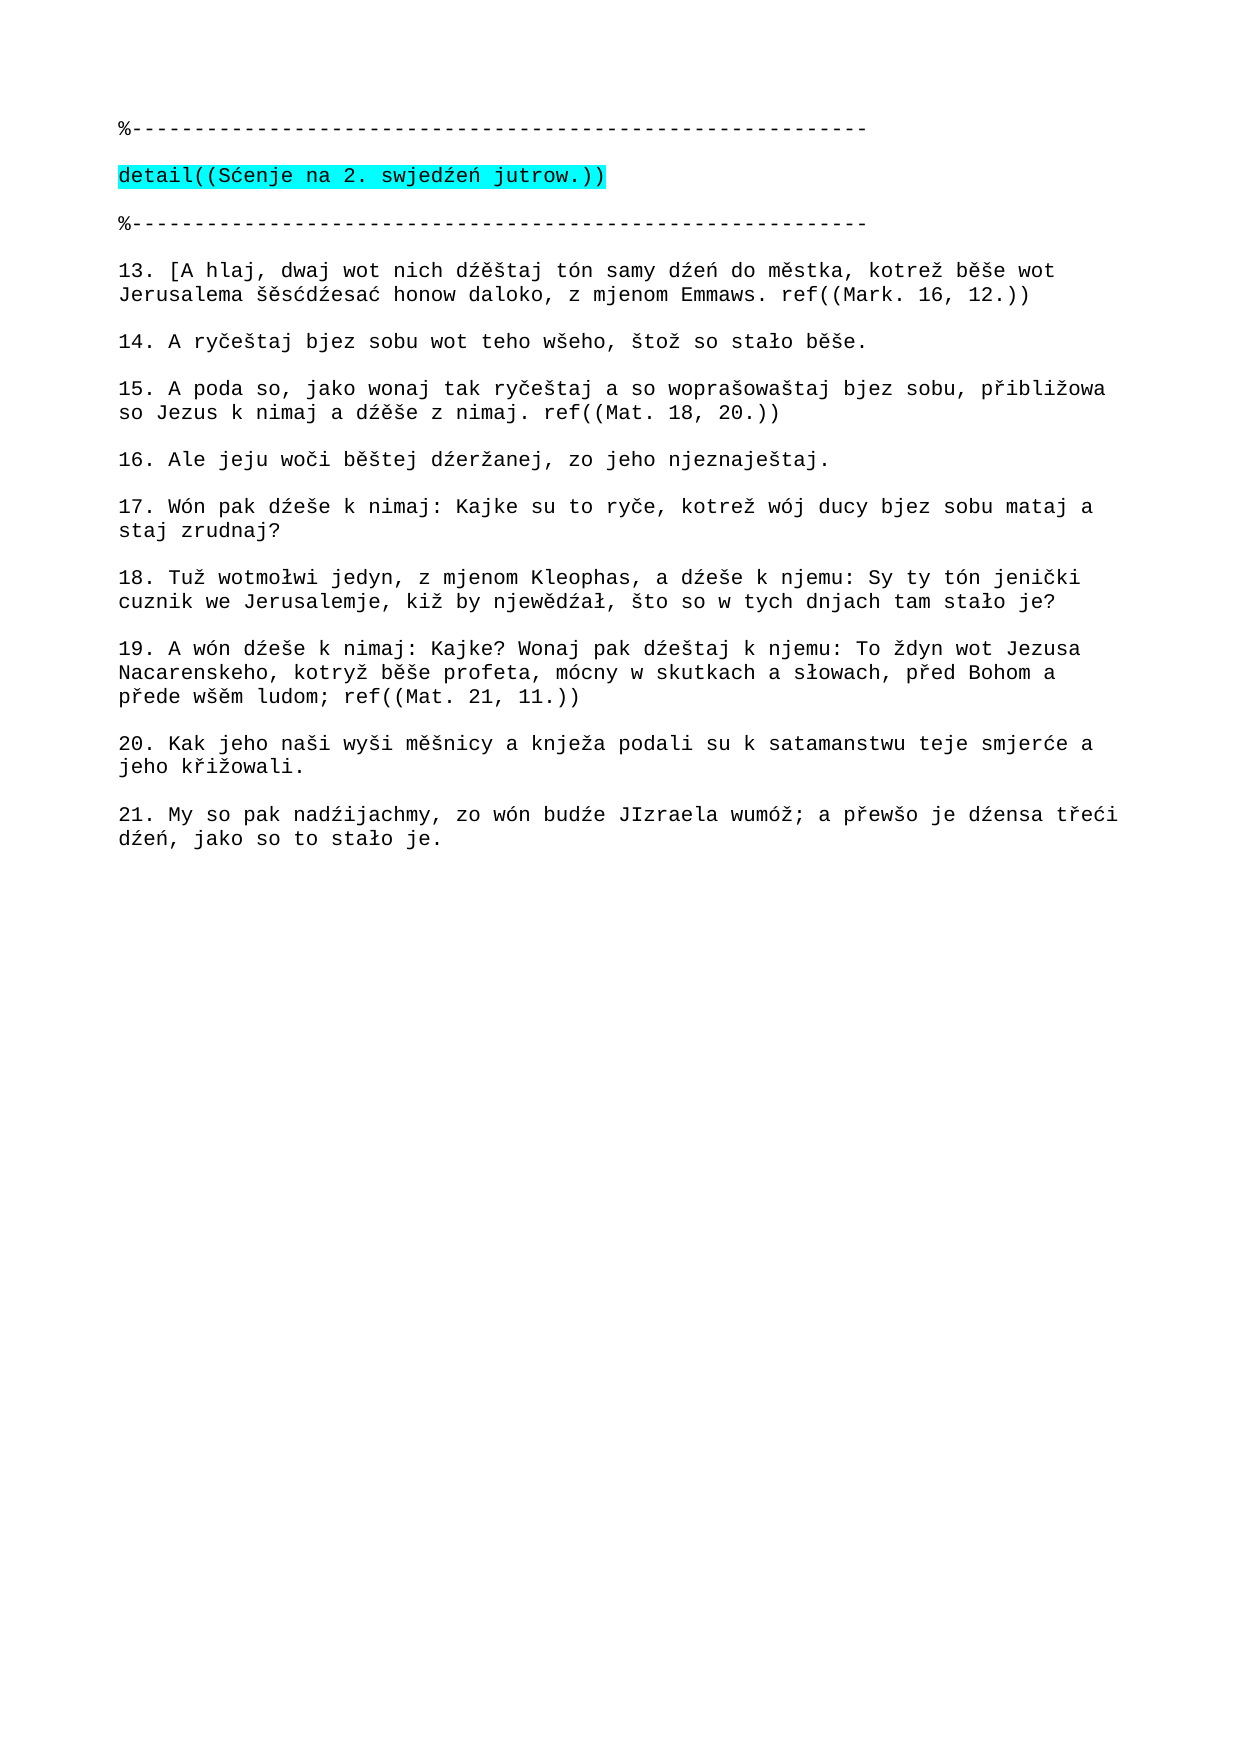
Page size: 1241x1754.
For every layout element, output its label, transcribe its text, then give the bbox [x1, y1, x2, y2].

text 15. A poda so, jako wonaj tak ryčeštaj a so woprašowaštaj bjez sobu, přibližowa so Jezus k nimaj a dźěše z nimaj. ref((Mat. 18, 20.)) [118, 378, 1122, 426]
text 13. [A hlaj, dwaj wot nich dźěštaj tón samy dźeń do městka, kotrež běše wot Jerusalema šěsćdźesać honow daloko, z mjenom Emmaws. ref((Mark. 16, 12.)) [118, 260, 1122, 307]
text %----------------------------------------------------------- [118, 118, 1122, 142]
text 20. Kak jeho naši wyši měšnicy a knježa podali su k satamanstwu teje smjerće a jeho křižowali. [118, 733, 1122, 780]
text 19. A wón dźeše k nimaj: Kajke? Wonaj pak dźeštaj k njemu: To ždyn wot Jezusa Nacarenskeho, kotryž běše profeta, mócny w skutkach a słowach, před Bohom a přede wšěm ludom; ref((Mat. 21, 11.)) [118, 638, 1122, 709]
text 17. Wón pak dźeše k nimaj: Kajke su to ryče, kotrež wój ducy bjez sobu mataj a staj zrudnaj? [118, 496, 1122, 544]
text %----------------------------------------------------------- [118, 213, 1122, 236]
text 18. Tuž wotmołwi jedyn, z mjenom Kleophas, a dźeše k njemu: Sy ty tón jenički cuznik we Jerusalemje, kiž by njewědźał, što so w tych dnjach tam stało je? [118, 567, 1122, 615]
text detail((Sćenje na 2. swjedźeń jutrow.)) [118, 165, 1122, 189]
text 16. Ale jeju woči běštej dźeržanej, zo jeho njeznaještaj. [118, 449, 1122, 473]
text 21. My so pak nadźijachmy, zo wón budźe JIzraela wumóž; a přewšo je dźensa třeći dźeń, jako so to stało je. [118, 804, 1122, 851]
text 14. A ryčeštaj bjez sobu wot teho wšeho, štož so stało běše. [118, 331, 1122, 354]
